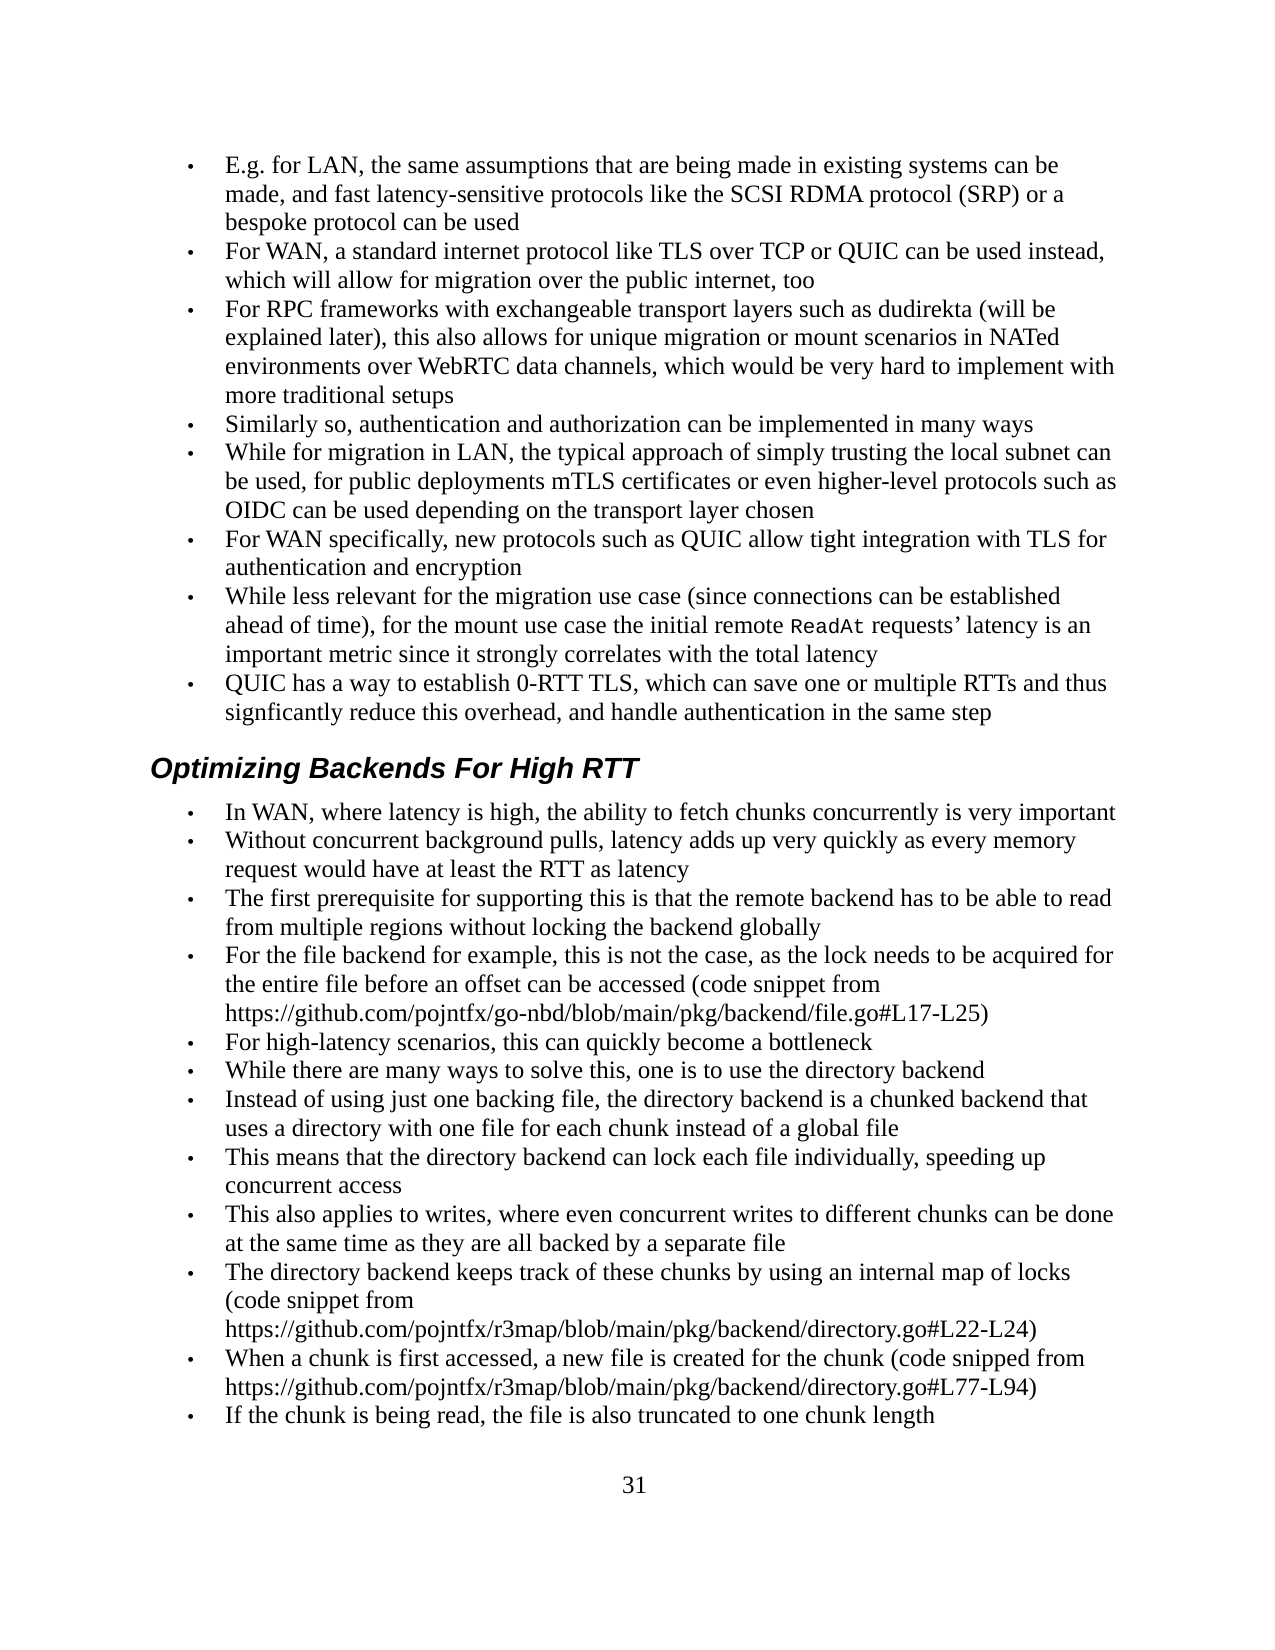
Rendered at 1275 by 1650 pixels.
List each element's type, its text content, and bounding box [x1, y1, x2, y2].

list E.g. for LAN, the same assumptions that are being made in existing systems can be made, and fast latency-sensitive protocols like the SCSI RDMA protocol (SRP) or a bespoke protocol can be used [187, 150, 1125, 236]
list The first prerequisite for supporting this is that the remote backend has to be able to read from multiple regions without locking the backend globally [187, 883, 1125, 941]
list Instead of using just one backing file, the directory backend is a chunked backend that uses a directory with one file for each chunk instead of a global file [187, 1084, 1125, 1142]
list In WAN, where latency is high, the ability to fetch chunks concurrently is very important [187, 797, 1125, 826]
list For RPC frameworks with exchangeable transport layers such as dudirekta (will be explained later), this also allows for unique migration or mount scenarios in NATed environments over WebRTC data channels, which would be very hard to implement with more traditional setups [187, 294, 1125, 409]
list For high-latency scenarios, this can quickly become a bottleneck [187, 1027, 1125, 1056]
list QUIC has a way to establish 0-RTT TLS, which can save one or multiple RTTs and thus signficantly reduce this overhead, and handle authentication in the same step [187, 668, 1125, 726]
list This also applies to writes, where even concurrent writes to different chunks can be done at the same time as they are all backed by a separate file [187, 1199, 1125, 1257]
list The directory backend keeps track of these chunks by using an internal map of locks (code snippet from https://github.com/pojntfx/r3map/blob/main/pkg/backend/directory.go#L22-L24) [187, 1257, 1125, 1343]
list While there are many ways to solve this, one is to use the directory backend [187, 1056, 1125, 1084]
list For WAN specifically, new protocols such as QUIC allow tight integration with TLS for authentication and encryption [187, 524, 1125, 581]
list While for migration in LAN, the typical approach of simply trusting the local subnet can be used, for public deployments mTLS certificates or even higher-level protocols such as OIDC can be used depending on the transport layer chosen [187, 437, 1125, 524]
list If the chunk is being read, the file is also truncated to one chunk length [187, 1401, 1125, 1429]
list Without concurrent background pulls, latency adds up very quickly as every memory request would have at least the RTT as latency [187, 826, 1125, 883]
list While less relevant for the migration use case (since connections can be established ahead of time), for the mount use case the initial remote ReadAt requests’ latency is an important metric since it strongly correlates with the total latency [187, 581, 1125, 668]
list For the file backend for example, this is not the case, as the lock needs to be acquired for the entire file before an offset can be accessed (code snippet from https://github.com/pojntfx/go-nbd/blob/main/pkg/backend/file.go#L17-L25) [187, 941, 1125, 1027]
list For WAN, a standard internet protocol like TLS over TCP or QUIC can be used instead, which will allow for migration over the public internet, too [187, 236, 1125, 294]
subtitle Optimizing Backends For High RTT [150, 751, 1125, 784]
list This means that the directory backend can lock each file individually, speeding up concurrent access [187, 1142, 1125, 1199]
list Similarly so, authentication and authorization can be implemented in many ways [187, 409, 1125, 437]
list When a chunk is first accessed, a new file is created for the chunk (code snipped from https://github.com/pojntfx/r3map/blob/main/pkg/backend/directory.go#L77-L94) [187, 1343, 1125, 1401]
